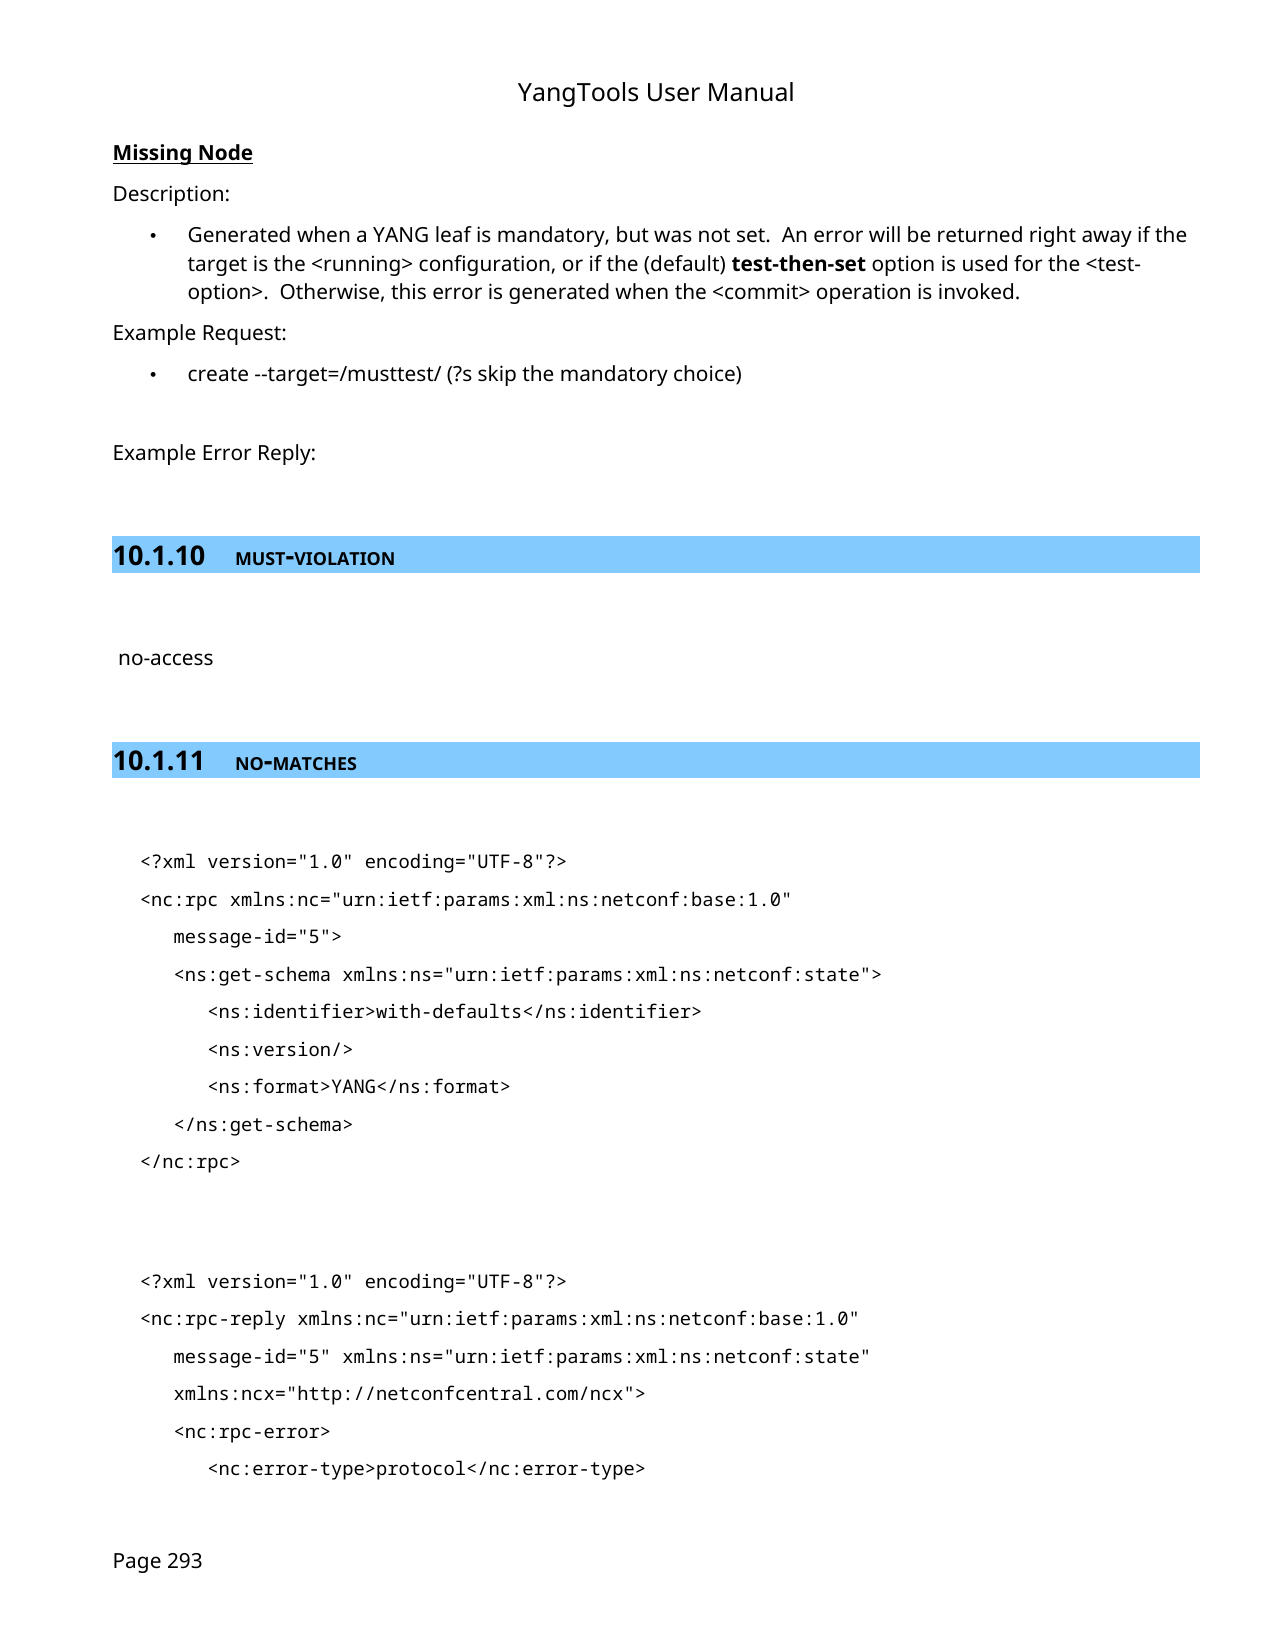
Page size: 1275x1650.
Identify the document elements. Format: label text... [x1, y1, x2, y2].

text xmlns:ncx="http://netconfcentral.com/ncx"> [139, 1381, 1200, 1406]
text <nc:error-type>protocol</nc:error-type> [139, 1456, 1200, 1481]
text <ns:identifier>with-defaults</ns:identifier> [139, 999, 1200, 1024]
text <?xml version="1.0" encoding="UTF-8"?> [139, 849, 1200, 874]
text Example Error Reply: [112, 438, 1200, 466]
text message-id="5" xmlns:ns="urn:ietf:params:xml:ns:netconf:state" [139, 1343, 1200, 1368]
text <?xml version="1.0" encoding="UTF-8"?> [139, 1268, 1200, 1293]
subtitle must-violation [112, 536, 1200, 573]
text </nc:rpc> [139, 1149, 1200, 1174]
text Example Request: [112, 318, 1200, 347]
list Generated when a YANG leaf is mandatory, but was not set. An error will be returned right away if the target is the <running> configuration, or if the (default) test-then-set option is used for the <test-option>. Otherwise, this error is generated when the <commit> operation is invoked. [150, 220, 1200, 306]
text <ns:format>YANG</ns:format> [139, 1074, 1200, 1099]
text <nc:rpc-error> [139, 1418, 1200, 1443]
list create --target=/musttest/ (?s skip the mandatory choice) [150, 359, 1200, 388]
text Missing Node [112, 138, 1200, 167]
text <nc:rpc xmlns:nc="urn:ietf:params:xml:ns:netconf:base:1.0" [139, 886, 1200, 912]
text </ns:get-schema> [139, 1111, 1200, 1137]
text Description: [112, 179, 1200, 208]
text <nc:rpc-reply xmlns:nc="urn:ietf:params:xml:ns:netconf:base:1.0" [139, 1306, 1200, 1331]
text no-access [112, 643, 1200, 672]
subtitle no-matches [112, 742, 1200, 778]
text <ns:version/> [139, 1036, 1200, 1062]
text <ns:get-schema xmlns:ns="urn:ietf:params:xml:ns:netconf:state"> [139, 961, 1200, 987]
text message-id="5"> [139, 924, 1200, 949]
